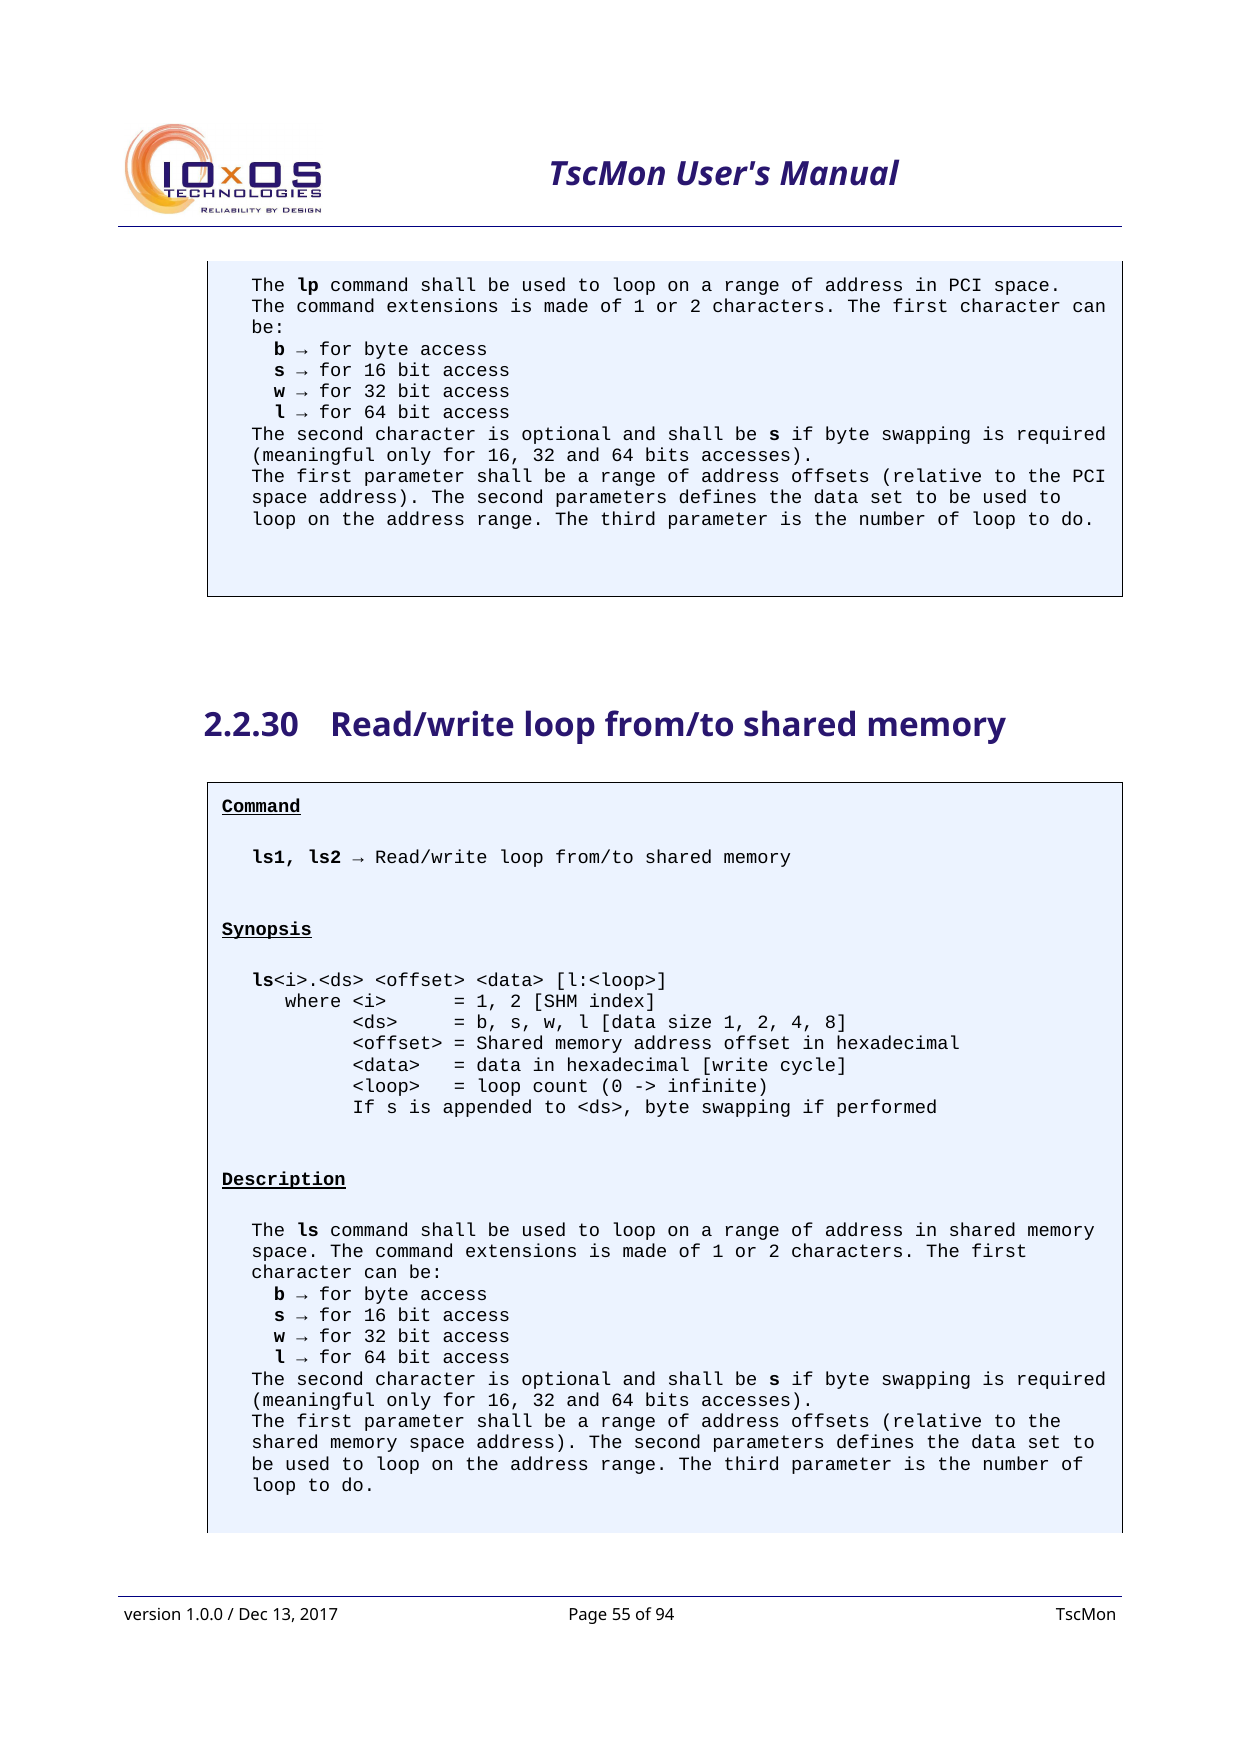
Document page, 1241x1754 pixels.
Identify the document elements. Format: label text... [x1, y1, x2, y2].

text b → for byte access [208, 1284, 1122, 1306]
text The first parameter shall be a range of address offsets (relative to the PCI space address). The second parameters defines the data set to be used to loop on the address range. The third parameter is the number of loop to do. [208, 467, 1122, 546]
text l → for 64 bit access [208, 403, 1122, 424]
text b → for byte access [208, 339, 1122, 361]
text w → for 32 bit access [208, 1327, 1122, 1348]
picture [123, 123, 323, 217]
text Command [208, 783, 1122, 833]
text <offset> = Shared memory address offset in hexadecimal [208, 1034, 1122, 1055]
subtitle Description [208, 1155, 1122, 1206]
text The second character is optional and shall be s if byte swapping is required (meaningful only for 16, 32 and 64 bits accesses). [208, 424, 1122, 467]
text where <i> = 1, 2 [SHM index] [208, 992, 1122, 1013]
text The ls command shall be used to loop on a range of address in shared memory space. The command extensions is made of 1 or 2 characters. The first character can be: [208, 1206, 1122, 1284]
text <data> = data in hexadecimal [write cycle] [208, 1055, 1122, 1077]
text The lp command shall be used to loop on a range of address in PCI space. [208, 261, 1122, 297]
text <ds> = b, s, w, l [data size 1, 2, 4, 8] [208, 1013, 1122, 1034]
text The first parameter shall be a range of address offsets (relative to the shared memory space address). The second parameters defines the data set to be used to loop on the address range. The third parameter is the number of loop to do. [208, 1412, 1122, 1497]
text ls1, ls2 → Read/write loop from/to shared memory [208, 833, 1122, 869]
text w → for 32 bit access [208, 382, 1122, 403]
subtitle Synopsis [208, 905, 1122, 956]
text If s is appended to <ds>, byte swapping if performed [208, 1098, 1122, 1119]
text s → for 16 bit access [208, 361, 1122, 382]
text s → for 16 bit access [208, 1306, 1122, 1327]
text l → for 64 bit access [208, 1348, 1122, 1369]
text <loop> = loop count (0 -> infinite) [208, 1077, 1122, 1098]
subtitle Read/write loop from/to shared memory [195, 701, 1122, 746]
text ls<i>.<ds> <offset> <data> [l:<loop>] [208, 956, 1122, 992]
text The command extensions is made of 1 or 2 characters. The first character can be: [208, 297, 1122, 339]
text The second character is optional and shall be s if byte swapping is required (meaningful only for 16, 32 and 64 bits accesses). [208, 1369, 1122, 1412]
